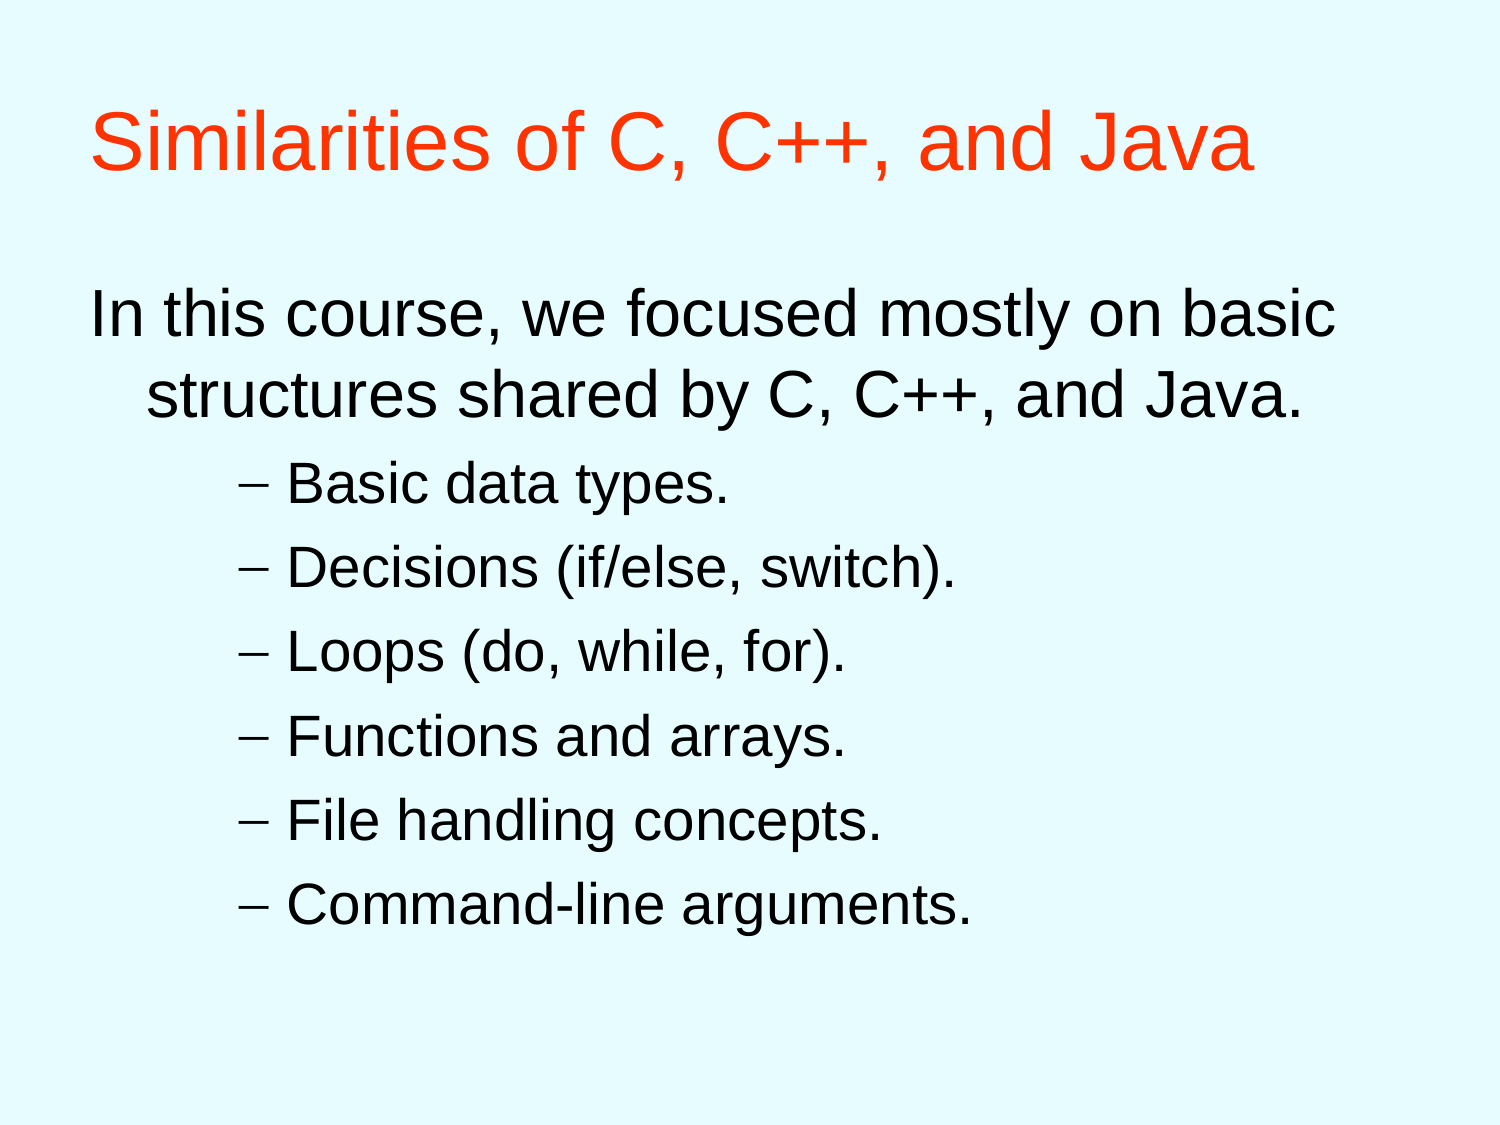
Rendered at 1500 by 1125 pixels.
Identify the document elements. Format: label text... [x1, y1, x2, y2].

list In this course, we focused mostly on basic structures shared by C, C++, and Java. Basic data types. Decisions (if/else, switch). Loops (do, while, for). Functions and arrays. File handling concepts. Command-line arguments. [75, 262, 1423, 1003]
title Similarities of C, C++, and Java [75, 45, 1423, 231]
